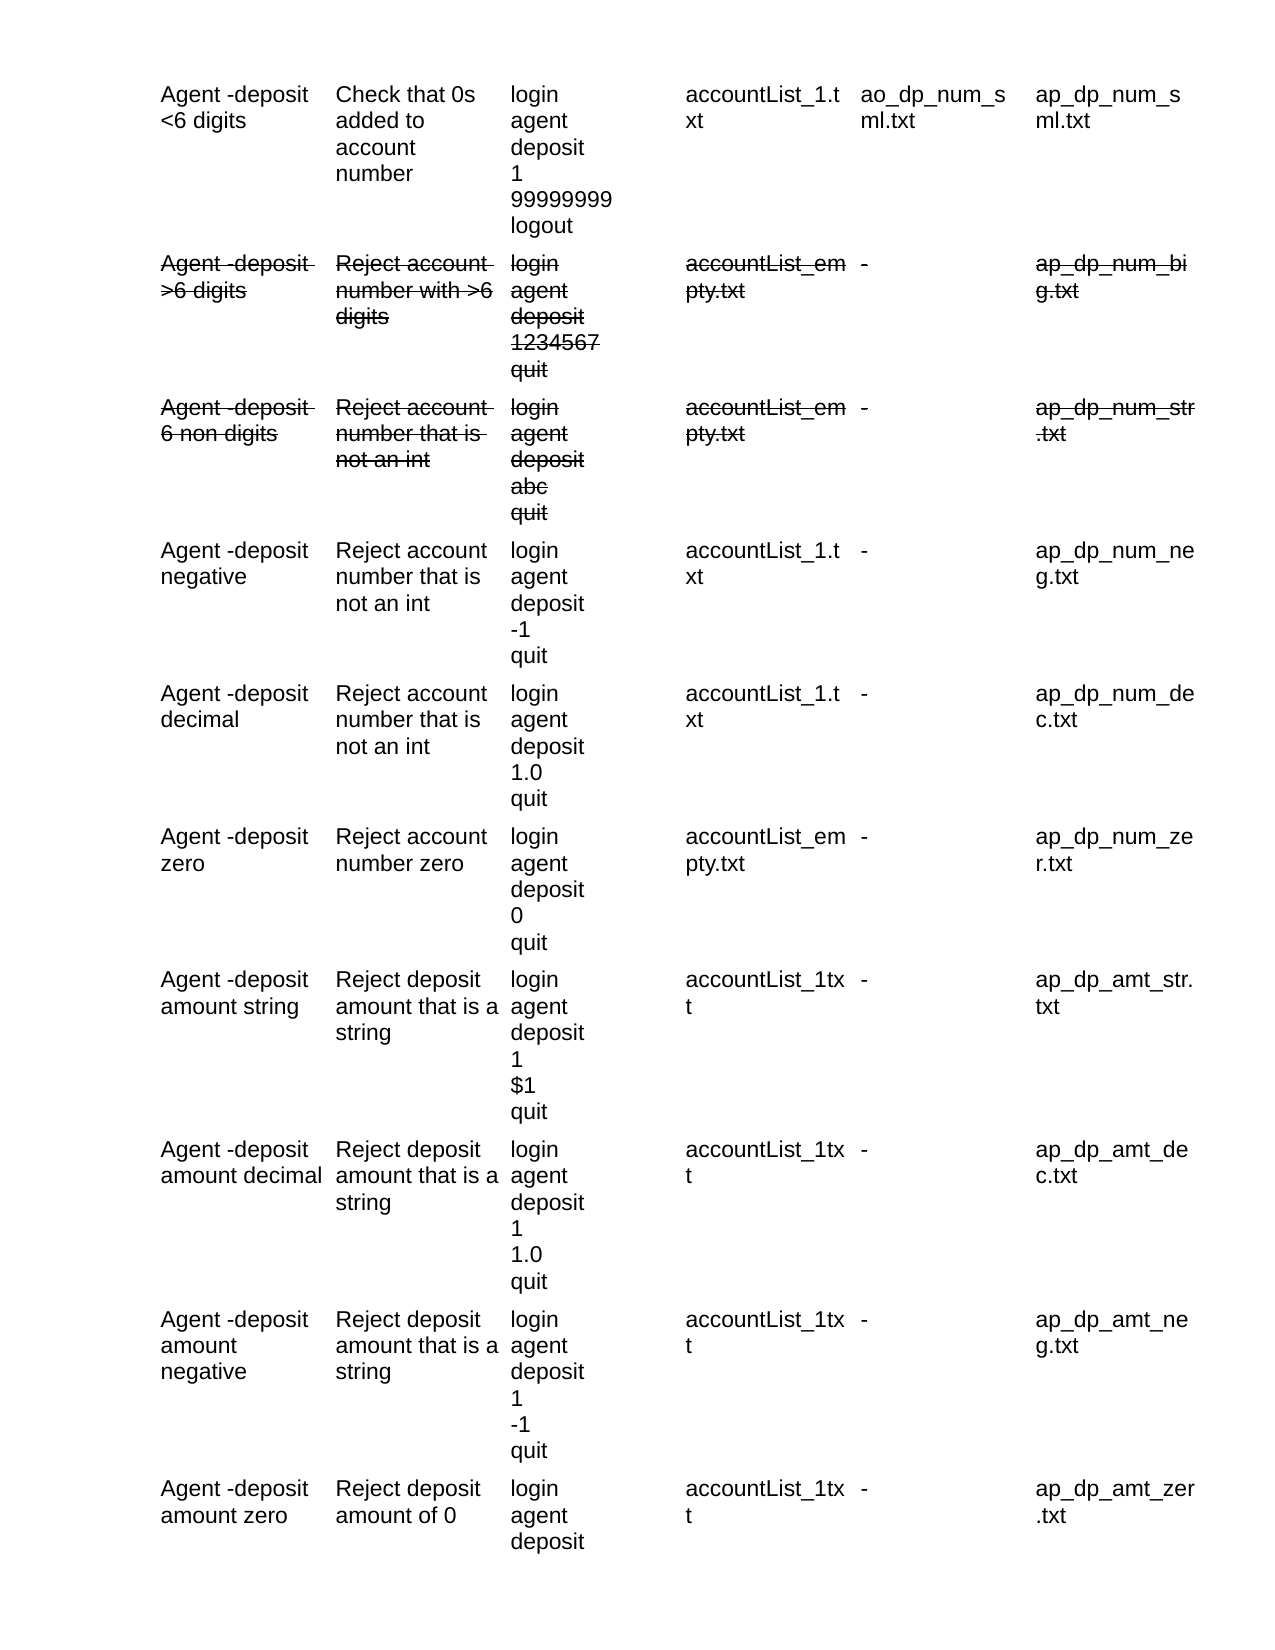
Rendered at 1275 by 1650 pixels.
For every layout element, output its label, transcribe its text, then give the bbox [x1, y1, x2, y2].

table_cell login agent deposit abc quit [505, 388, 680, 531]
table_cell ap_dp_num_neg.txt [1030, 531, 1205, 674]
table_cell ao_dp_num_sml.txt [855, 75, 1030, 244]
table_cell Agent -deposit 6 non digits [155, 388, 330, 531]
table_cell Reject deposit amount that is a string [330, 961, 505, 1130]
table_cell Reject deposit amount that is a string [330, 1130, 505, 1300]
table_cell login agent deposit 1 -1 quit [505, 1300, 680, 1469]
table_cell ap_dp_num_zer.txt [1030, 818, 1205, 961]
table_cell - [855, 245, 1030, 388]
table_cell ap_dp_amt_dec.txt [1030, 1130, 1205, 1300]
table_cell Reject account number with >6 digits [330, 245, 505, 388]
table_cell - [855, 818, 1030, 961]
table_cell - [855, 961, 1030, 1130]
table_cell accountList_empty.txt [680, 818, 855, 961]
table_cell - [855, 1300, 1030, 1469]
table_cell login agent deposit 0 quit [505, 818, 680, 961]
table_cell Agent -deposit >6 digits [155, 245, 330, 388]
table_cell ap_dp_num_big.txt [1030, 245, 1205, 388]
table_cell ap_dp_amt_neg.txt [1030, 1300, 1205, 1469]
table_cell Agent -deposit amount zero [155, 1470, 330, 1560]
table_cell Reject account number that is not an int [330, 674, 505, 817]
table_cell accountList_empty.txt [680, 388, 855, 531]
table_cell accountList_1txt [680, 1300, 855, 1469]
table_cell accountList_1txt [680, 1470, 855, 1560]
table_cell ap_dp_num_dec.txt [1030, 674, 1205, 817]
table_cell login agent deposit [505, 1470, 680, 1560]
table_cell Agent -deposit amount string [155, 961, 330, 1130]
table_cell accountList_1.txt [680, 531, 855, 674]
table_cell - [855, 674, 1030, 817]
table_cell Reject deposit amount of 0 [330, 1470, 505, 1560]
table_cell Agent -deposit amount negative [155, 1300, 330, 1469]
table_cell - [855, 531, 1030, 674]
table_cell accountList_1.txt [680, 674, 855, 817]
table_cell Reject deposit amount that is a string [330, 1300, 505, 1469]
table_cell accountList_1.txt [680, 75, 855, 244]
table_cell - [855, 388, 1030, 531]
table_cell login agent deposit 1234567 quit [505, 245, 680, 388]
table_cell Agent -deposit decimal [155, 674, 330, 817]
table_cell Reject account number that is not an int [330, 531, 505, 674]
table_cell accountList_empty.txt [680, 245, 855, 388]
table_cell ap_dp_num_str.txt [1030, 388, 1205, 531]
table_cell login agent deposit 1 $1 quit [505, 961, 680, 1130]
table_cell login agent deposit 1 99999999 logout [505, 75, 680, 244]
table_cell accountList_1txt [680, 961, 855, 1130]
table_cell login agent deposit -1 quit [505, 531, 680, 674]
table_cell Agent -deposit amount decimal [155, 1130, 330, 1300]
table_cell Agent -deposit zero [155, 818, 330, 961]
table_cell Check that 0s added to account number [330, 75, 505, 244]
table_cell Agent -deposit negative [155, 531, 330, 674]
table_cell accountList_1txt [680, 1130, 855, 1300]
table_cell Agent -deposit <6 digits [155, 75, 330, 244]
table_cell ap_dp_amt_str.txt [1030, 961, 1205, 1130]
table_cell ap_dp_num_sml.txt [1030, 75, 1205, 244]
table_cell Reject account number that is not an int [330, 388, 505, 531]
table_cell - [855, 1130, 1030, 1300]
table_cell - [855, 1470, 1030, 1560]
table_cell login agent deposit 1.0 quit [505, 674, 680, 817]
table_cell Reject account number zero [330, 818, 505, 961]
table_cell login agent deposit 1 1.0 quit [505, 1130, 680, 1300]
table_cell ap_dp_amt_zer.txt [1030, 1470, 1205, 1560]
